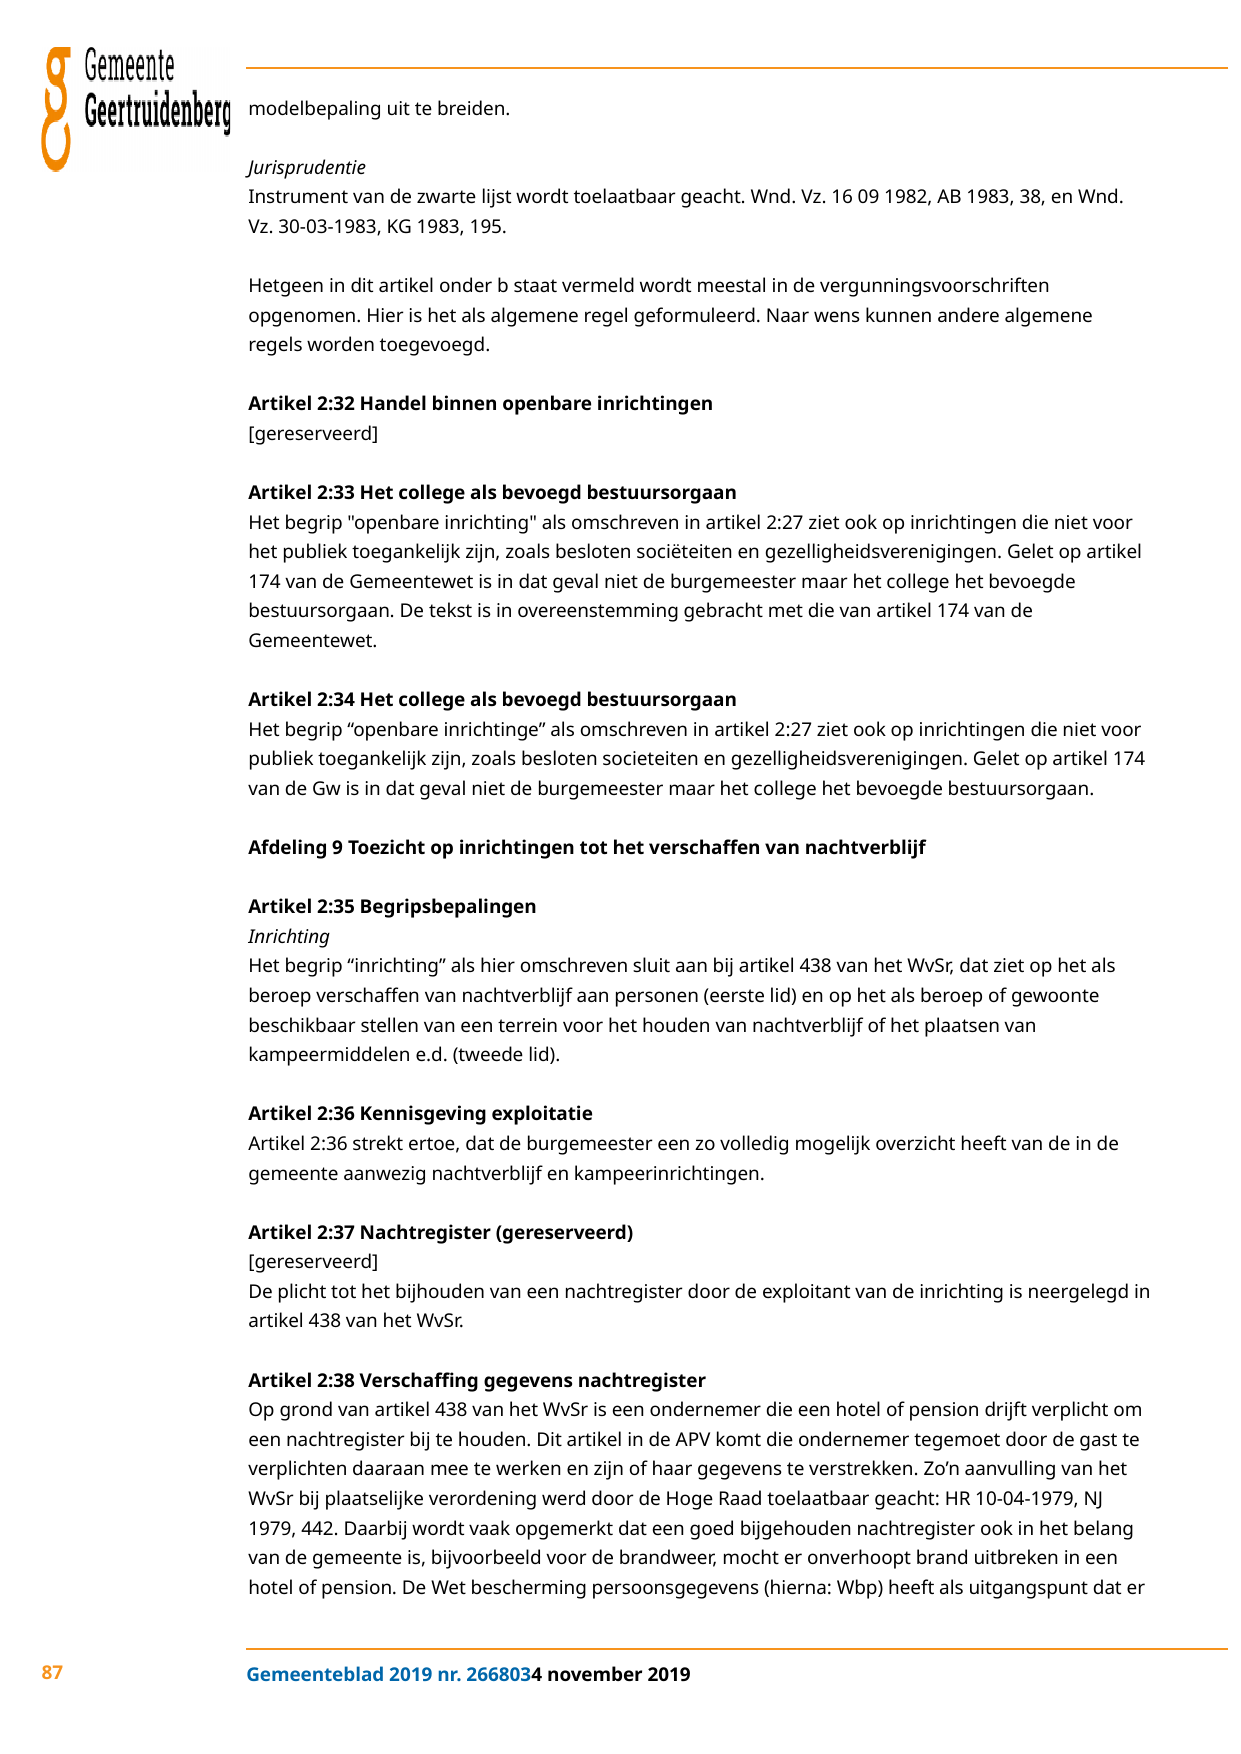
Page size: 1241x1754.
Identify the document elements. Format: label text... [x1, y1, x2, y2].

text Instrument van de zwarte lijst wordt toelaatbaar geacht. Wnd. Vz. 16 09 1982, AB 1983, 38, en Wnd. Vz. 30-03-1983, KG 1983, 195. [248, 183, 1152, 239]
text [gereserveerd] [248, 420, 1152, 446]
text Artikel 2:32 Handel binnen openbare inrichtingen [248, 391, 1152, 416]
text Jurisprudentie [248, 154, 1152, 180]
text Artikel 2:36 Kennisgeving exploitatie [248, 1101, 1152, 1126]
text [gereserveerd] [248, 1248, 1152, 1274]
text Het begrip “inrichting” als hier omschreven sluit aan bij artikel 438 van het WvSr, dat ziet op het als beroep verschaffen van nachtverblijf aan personen (eerste lid) en op het als beroep of gewoonte beschikbaar stellen van een terrein voor het houden van nachtverblijf of het plaatsen van kampeermiddelen e.d. (tweede lid). [248, 953, 1152, 1067]
text De plicht tot het bijhouden van een nachtregister door de exploitant van de inrichting is neergelegd in artikel 438 van het WvSr. [248, 1278, 1152, 1333]
text Op grond van artikel 438 van het WvSr is een ondernemer die een hotel of pension drijft verplicht om een nachtregister bij te houden. Dit artikel in de APV komt die ondernemer tegemoet door de gast te verplichten daaraan mee te werken en zijn of haar gegevens te verstrekken. Zo’n aanvulling van het WvSr bij plaatselijke verordening werd door de Hoge Raad toelaatbaar geacht: HR 10-04-1979, NJ 1979, 442. Daarbij wordt vaak opgemerkt dat een goed bijgehouden nachtregister ook in het belang van de gemeente is, bijvoorbeeld voor de brandweer, mocht er onverhoopt brand uitbreken in een hotel of pension. De Wet bescherming persoonsgegevens (hierna: Wbp) heeft als uitgangspunt dat er [248, 1396, 1152, 1600]
text Afdeling 9 Toezicht op inrichtingen tot het verschaffen van nachtverblijf [248, 834, 1152, 860]
text Artikel 2:33 Het college als bevoegd bestuursorgaan [248, 479, 1152, 505]
text Artikel 2:38 Verschaffing gegevens nachtregister [248, 1367, 1152, 1393]
text Hetgeen in dit artikel onder b staat vermeld wordt meestal in de vergunningsvoorschriften opgenomen. Hier is het als algemene regel geformuleerd. Naar wens kunnen andere algemene regels worden toegevoegd. [248, 272, 1152, 357]
text Artikel 2:37 Nachtregister (gereserveerd) [248, 1219, 1152, 1245]
picture [41, 47, 231, 172]
text Het begrip “openbare inrichtinge” als omschreven in artikel 2:27 ziet ook op inrichtingen die niet voor publiek toegankelijk zijn, zoals besloten societeiten en gezelligheidsverenigingen. Gelet op artikel 174 van de Gw is in dat geval niet de burgemeester maar het college het bevoegde bestuursorgaan. [248, 716, 1152, 801]
text Inrichting [248, 923, 1152, 949]
text Artikel 2:36 strekt ertoe, dat de burgemeester een zo volledig mogelijk overzicht heeft van de in de gemeente aanwezig nachtverblijf en kampeerinrichtingen. [248, 1130, 1152, 1186]
text Artikel 2:35 Begripsbepalingen [248, 893, 1152, 919]
text modelbepaling uit te breiden. [248, 95, 1152, 121]
text Artikel 2:34 Het college als bevoegd bestuursorgaan [248, 686, 1152, 712]
text Het begrip "openbare inrichting" als omschreven in artikel 2:27 ziet ook op inrichtingen die niet voor het publiek toegankelijk zijn, zoals besloten sociëteiten en gezelligheidsverenigingen. Gelet op artikel 174 van de Gemeentewet is in dat geval niet de burgemeester maar het college het bevoegde bestuursorgaan. De tekst is in overeenstemming gebracht met die van artikel 174 van de Gemeentewet. [248, 509, 1152, 653]
